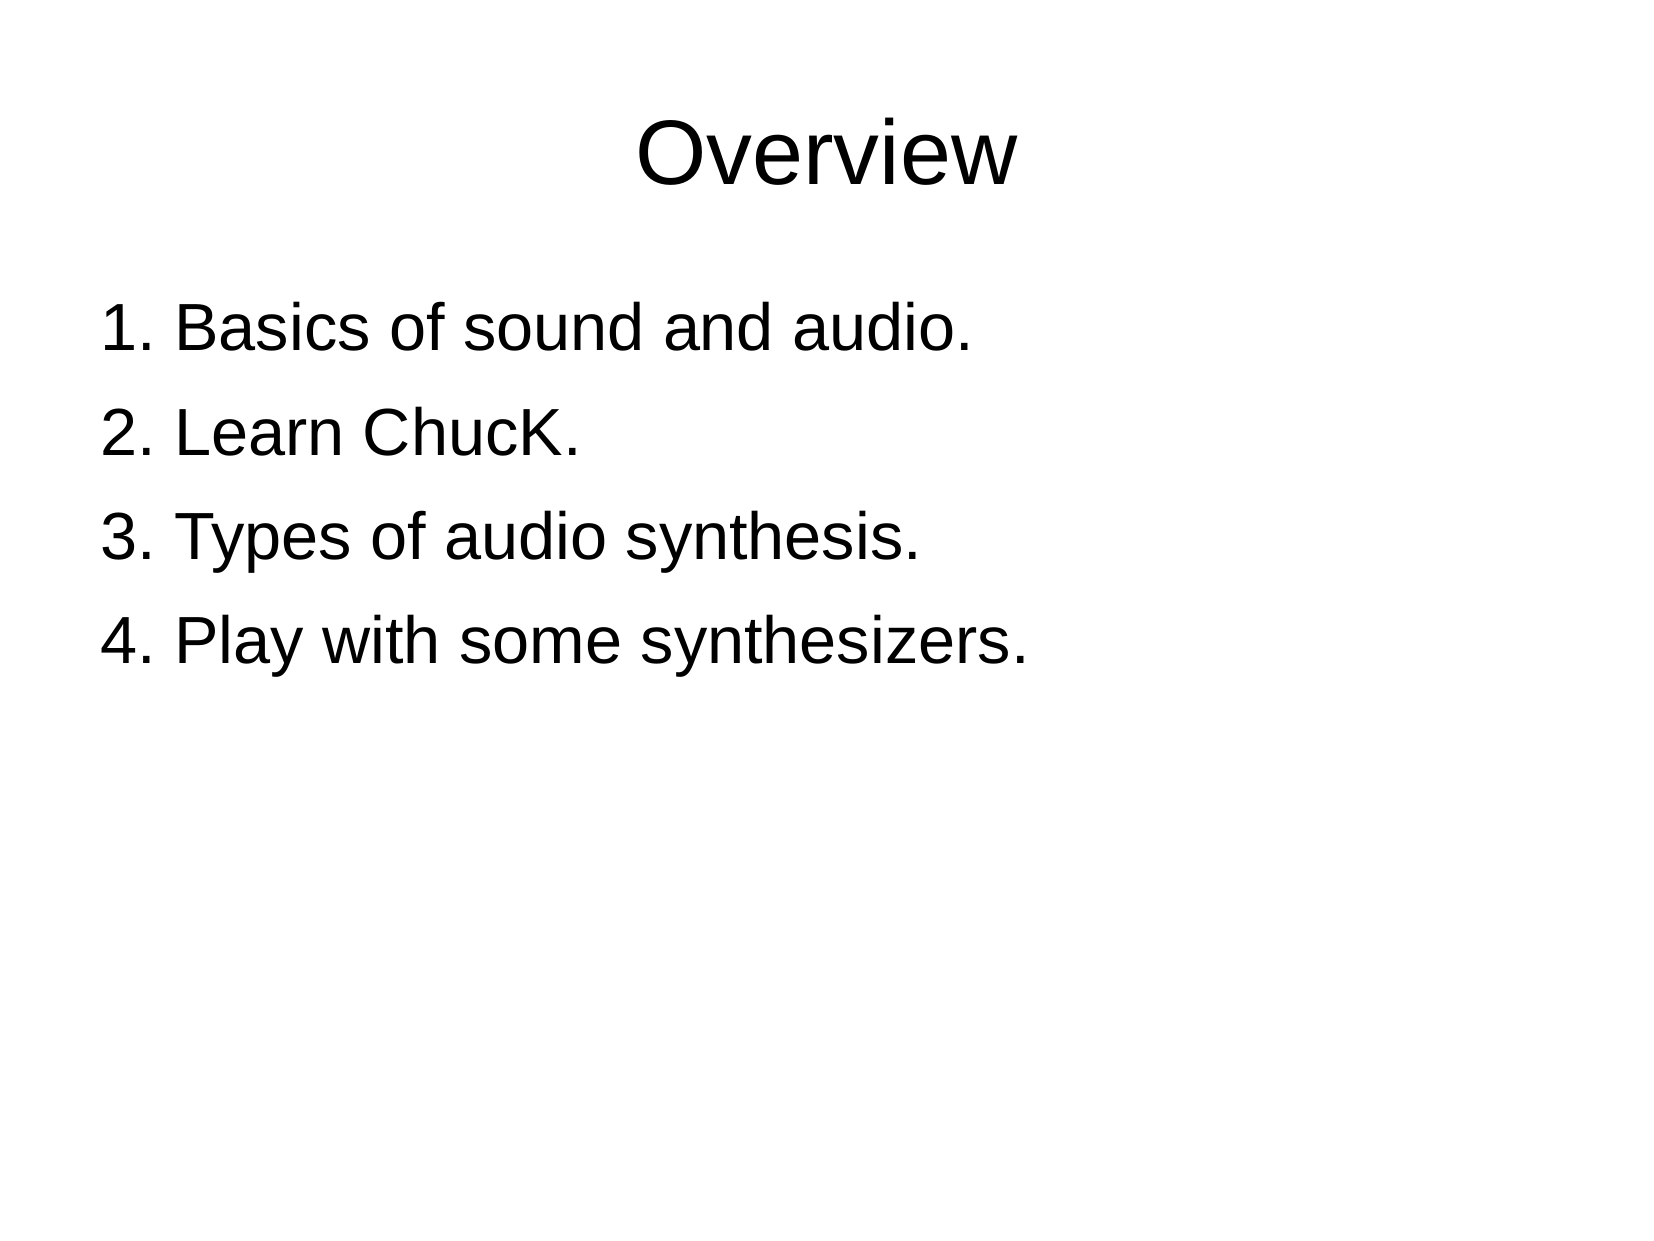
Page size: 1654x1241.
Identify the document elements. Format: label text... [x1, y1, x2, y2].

title Overview [82, 49, 1571, 257]
list Basics of sound and audio. Learn ChucK. Types of audio synthesis. Play with some synthesizers. [82, 290, 1538, 1010]
